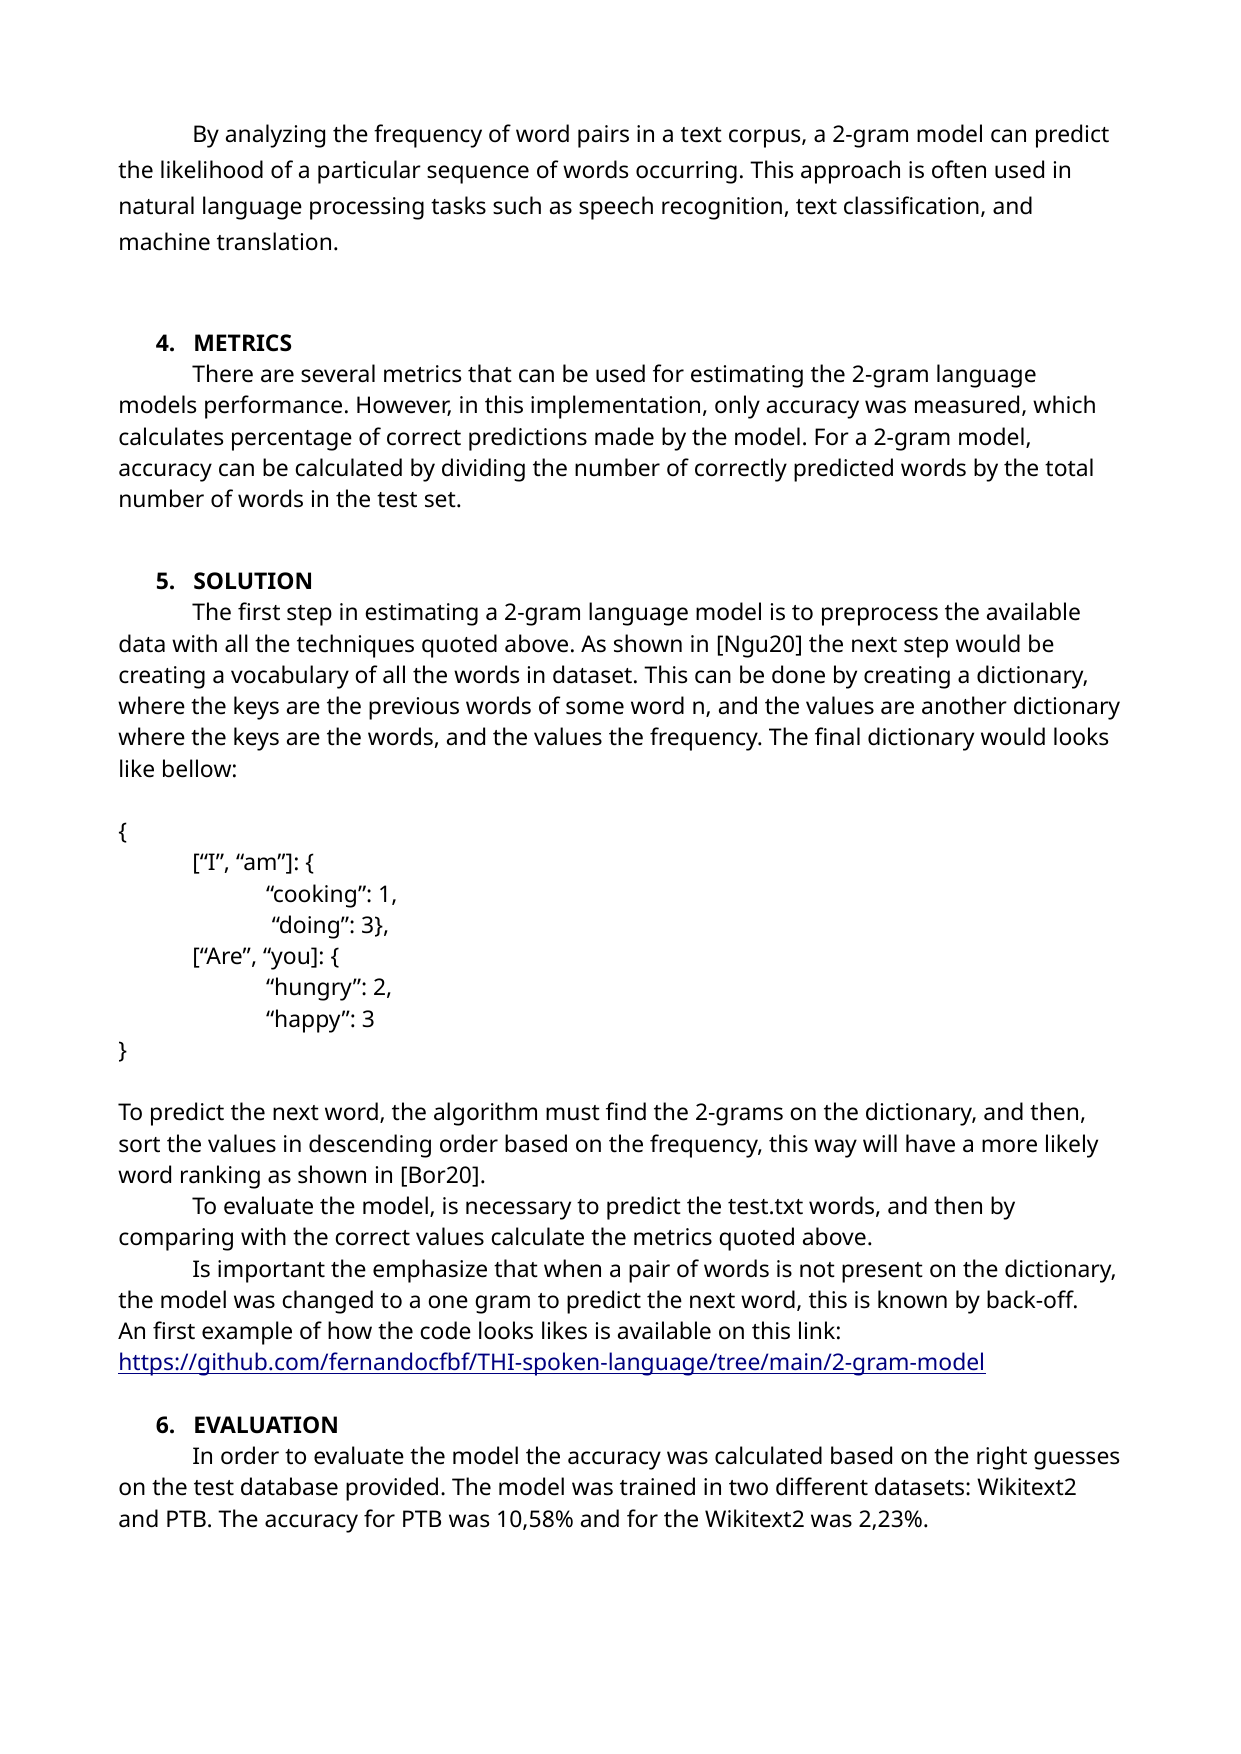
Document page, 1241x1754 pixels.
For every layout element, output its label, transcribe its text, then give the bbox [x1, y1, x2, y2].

list SOLUTION [156, 565, 1122, 596]
text There are several metrics that can be used for estimating the 2-gram language models performance. However, in this implementation, only accuracy was measured, which calculates percentage of correct predictions made by the model. For a 2-gram model, accuracy can be calculated by dividing the number of correctly predicted words by the total number of words in the test set. [118, 358, 1122, 514]
text [“I”, “am”]: { [118, 846, 1122, 877]
text { [118, 815, 1122, 846]
text “doing”: 3}, [118, 909, 1122, 940]
text [“Are”, “you]: { [118, 940, 1122, 971]
text } [118, 1034, 1122, 1065]
text By analyzing the frequency of word pairs in a text corpus, a 2-gram model can predict the likelihood of a particular sequence of words occurring. This approach is often used in natural language processing tasks such as speech recognition, text classification, and machine translation. [118, 118, 1122, 257]
text The first step in estimating a 2-gram language model is to preprocess the available data with all the techniques quoted above. As shown in [Ngu20] the next step would be creating a vocabulary of all the words in dataset. This can be done by creating a dictionary, where the keys are the previous words of some word n, and the values are another dictionary where the keys are the words, and the values the frequency. The final dictionary would looks like bellow: [118, 596, 1122, 784]
text “hungry”: 2, [118, 971, 1122, 1002]
text To predict the next word, the algorithm must find the 2-grams on the dictionary, and then, sort the values in descending order based on the frequency, this way will have a more likely word ranking as shown in [Bor20]. To evaluate the model, is necessary to predict the test.txt words, and then by comparing with the correct values calculate the metrics quoted above. Is important the emphasize that when a pair of words is not present on the dictionary, the model was changed to a one gram to predict the next word, this is known by back-off. An first example of how the code looks likes is available on this link: https://github.com/fernandocfbf/THI-spoken-language/tree/main/2-gram-model [118, 1096, 1122, 1377]
text In order to evaluate the model the accuracy was calculated based on the right guesses on the test database provided. The model was trained in two different datasets: Wikitext2 and PTB. The accuracy for PTB was 10,58% and for the Wikitext2 was 2,23%. [118, 1440, 1122, 1534]
text “happy”: 3 [118, 1002, 1122, 1034]
list EVALUATION [156, 1409, 1122, 1440]
list METRICS [156, 327, 1122, 358]
text “cooking”: 1, [118, 877, 1122, 909]
